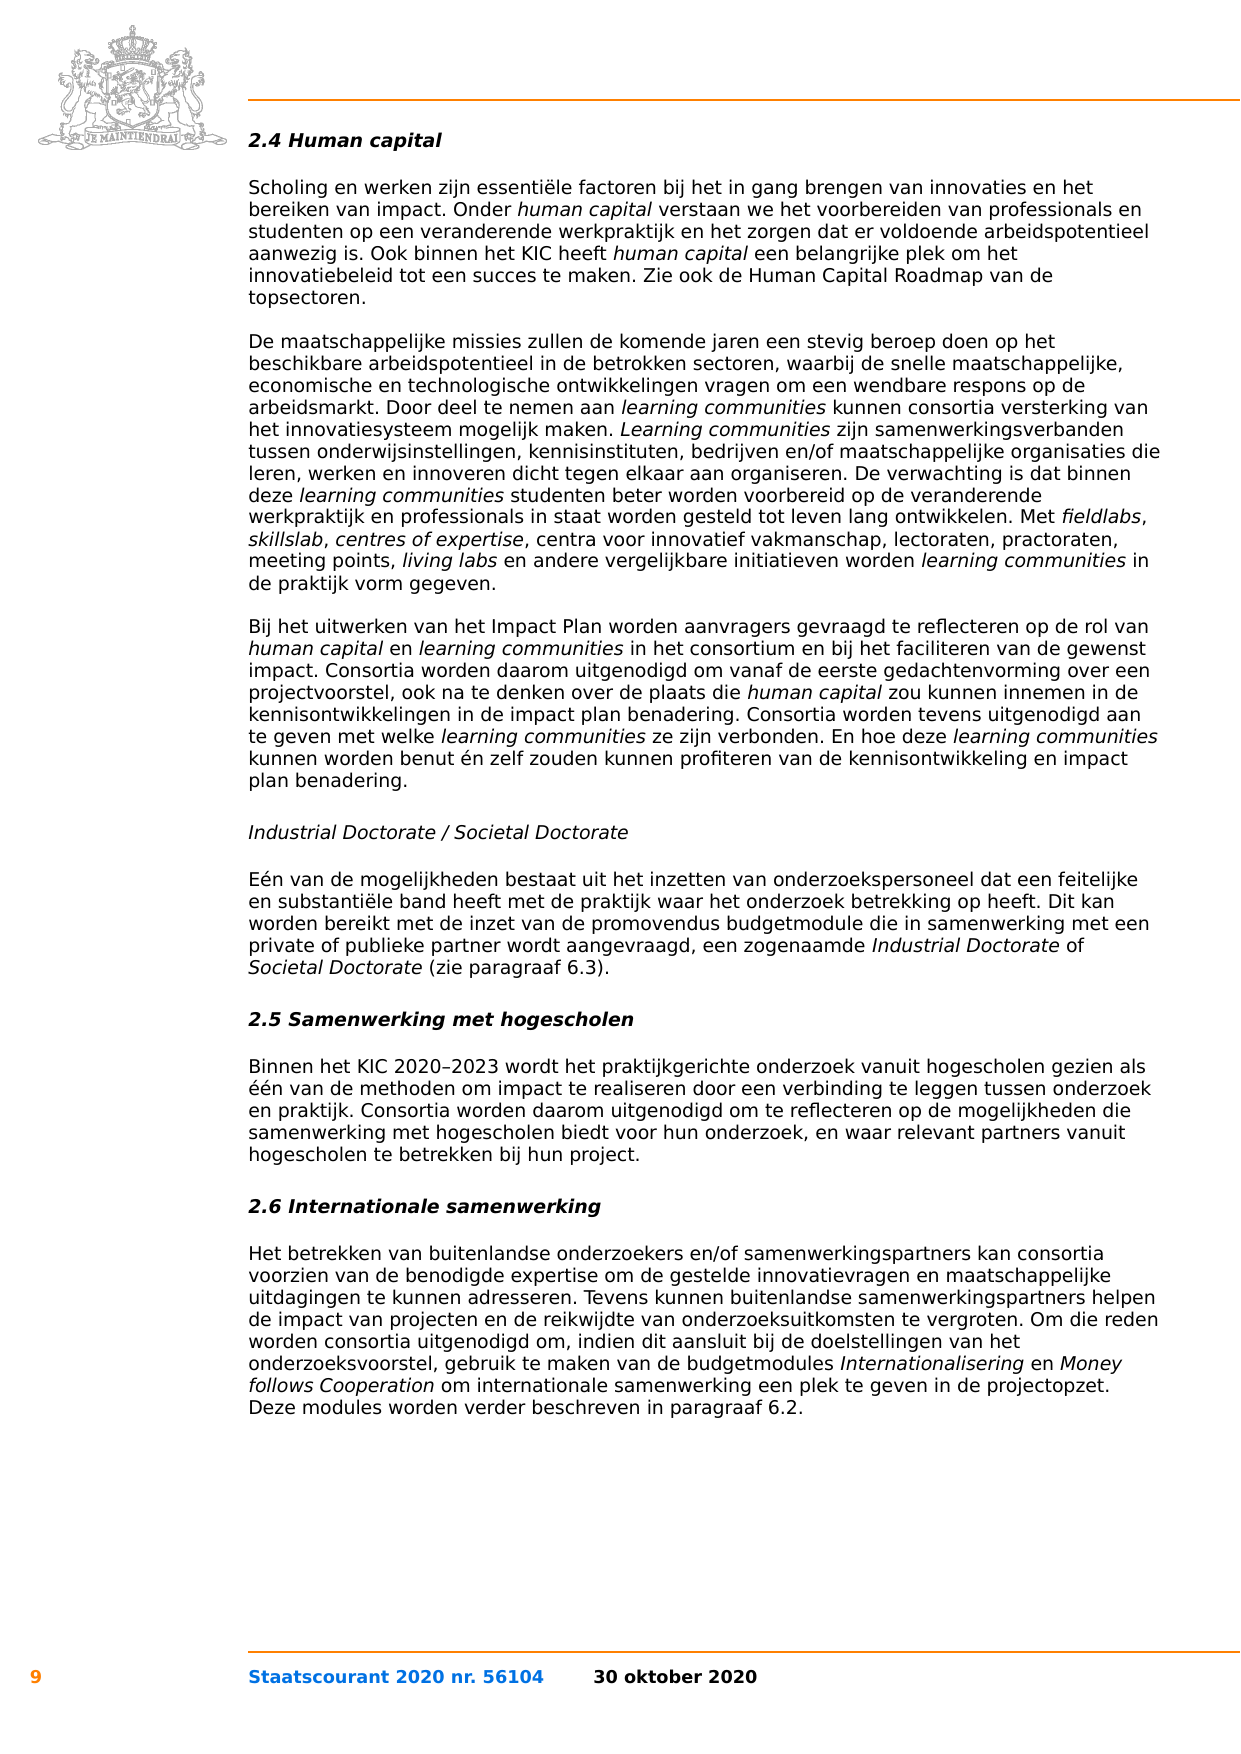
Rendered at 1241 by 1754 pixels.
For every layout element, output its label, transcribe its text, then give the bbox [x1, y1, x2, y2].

text Eén van de mogelijkheden bestaat uit het inzetten van onderzoekspersoneel dat een feitelijke en substantiële band heeft met de praktijk waar het onderzoek betrekking op heeft. Dit kan worden bereikt met de inzet van de promovendus budgetmodule die in samenwerking met een private of publieke partner wordt aangevraagd, een zogenaamde Industrial Doctorate of Societal Doctorate (zie paragraaf 6.3). [248, 869, 1163, 979]
text Bij het uitwerken van het Impact Plan worden aanvragers gevraagd te reflecteren op de rol van human capital en learning communities in het consortium en bij het faciliteren van de gewenst impact. Consortia worden daarom uitgenodigd om vanaf de eerste gedachtenvorming over een projectvoorstel, ook na te denken over de plaats die human capital zou kunnen innemen in de kennisontwikkelingen in de impact plan benadering. Consortia worden tevens uitgenodigd aan te geven met welke learning communities ze zijn verbonden. En hoe deze learning communities kunnen worden benut én zelf zouden kunnen profiteren van de kennisontwikkeling en impact plan benadering. [248, 616, 1163, 792]
text Binnen het KIC 2020–2023 wordt het praktijkgerichte onderzoek vanuit hogescholen gezien als één van de methoden om impact te realiseren door een verbinding te leggen tussen onderzoek en praktijk. Consortia worden daarom uitgenodigd om te reflecteren op de mogelijkheden die samenwerking met hogescholen biedt voor hun onderzoek, en waar relevant partners vanuit hogescholen te betrekken bij hun project. [248, 1056, 1163, 1166]
text De maatschappelijke missies zullen de komende jaren een stevig beroep doen op het beschikbare arbeidspotentieel in de betrokken sectoren, waarbij de snelle maatschappelijke, economische en technologische ontwikkelingen vragen om een wendbare respons op de arbeidsmarkt. Door deel te nemen aan learning communities kunnen consortia versterking van het innovatiesysteem mogelijk maken. Learning communities zijn samenwerkingsverbanden tussen onderwijsinstellingen, kennisinstituten, bedrijven en/of maatschappelijke organisaties die leren, werken en innoveren dicht tegen elkaar aan organiseren. De verwachting is dat binnen deze learning communities studenten beter worden voorbereid op de veranderende werkpraktijk en professionals in staat worden gesteld tot leven lang ontwikkelen. Met fieldlabs, skillslab, centres of expertise, centra voor innovatief vakmanschap, lectoraten, practoraten, meeting points, living labs en andere vergelijkbare initiatieven worden learning communities in de praktijk vorm gegeven. [248, 331, 1163, 594]
text Het betrekken van buitenlandse onderzoekers en/of samenwerkingspartners kan consortia voorzien van de benodigde expertise om de gestelde innovatievragen en maatschappelijke uitdagingen te kunnen adresseren. Tevens kunnen buitenlandse samenwerkingspartners helpen de impact van projecten en de reikwijdte van onderzoeksuitkomsten te vergroten. Om die reden worden consortia uitgenodigd om, indien dit aansluit bij de doelstellingen van het onderzoeksvoorstel, gebruik te maken van de budgetmodules Internationalisering en Money follows Cooperation om internationale samenwerking een plek te geven in de projectopzet. Deze modules worden verder beschreven in paragraaf 6.2. [248, 1243, 1163, 1419]
subtitle Industrial Doctorate / Societal Doctorate [248, 822, 1163, 844]
subtitle 2.4 Human capital [248, 130, 1163, 152]
subtitle 2.5 Samenwerking met hogescholen [248, 1009, 1163, 1031]
picture [38, 25, 227, 150]
subtitle 2.6 Internationale samenwerking [248, 1196, 1163, 1218]
text Scholing en werken zijn essentiële factoren bij het in gang brengen van innovaties en het bereiken van impact. Onder human capital verstaan we het voorbereiden van professionals en studenten op een veranderende werkpraktijk en het zorgen dat er voldoende arbeidspotentieel aanwezig is. Ook binnen het KIC heeft human capital een belangrijke plek om het innovatiebeleid tot een succes te maken. Zie ook de Human Capital Roadmap van de topsectoren. [248, 177, 1163, 309]
